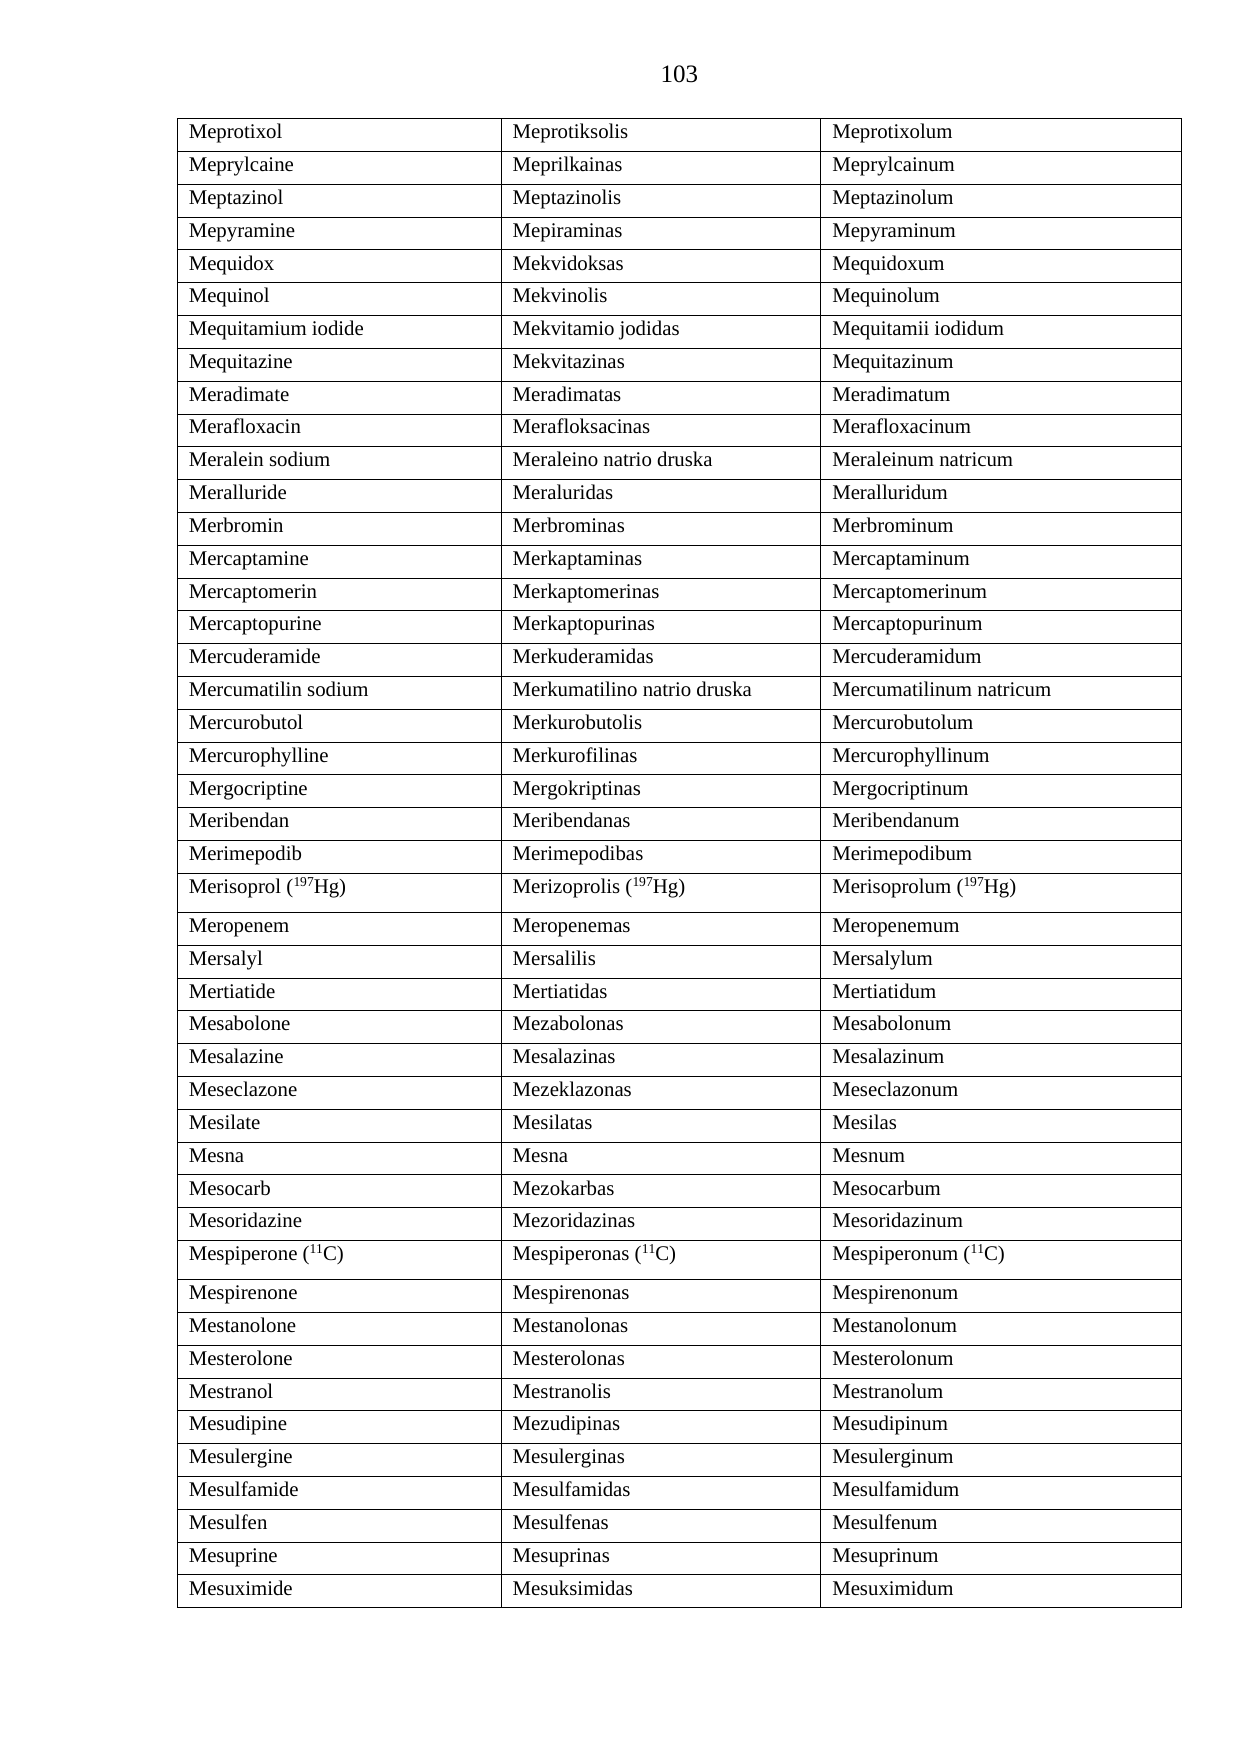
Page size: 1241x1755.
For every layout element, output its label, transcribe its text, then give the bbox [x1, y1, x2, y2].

table_cell Mercurophyllinum [821, 743, 1181, 774]
table_cell Mercaptopurinum [821, 611, 1181, 643]
table_cell Mergokriptinas [502, 775, 820, 807]
table_cell Meprotixolum [821, 119, 1181, 151]
table_cell Mespiperonum (11C) [821, 1241, 1181, 1279]
table_cell Mesna [502, 1143, 820, 1174]
table_cell Merimepodibum [821, 841, 1181, 873]
table_cell Mequitazine [178, 349, 501, 381]
table_cell Mespirenone [178, 1280, 501, 1312]
table_cell Mestanolonas [502, 1313, 820, 1345]
table_cell Mespiperone (11C) [178, 1241, 501, 1279]
table_cell Mezeklazonas [502, 1077, 820, 1109]
table_cell Mesulfenum [821, 1510, 1181, 1542]
table_cell Mesulerginas [502, 1444, 820, 1476]
table_cell Mesalazinas [502, 1044, 820, 1076]
table_cell Mespirenonum [821, 1280, 1181, 1312]
table_cell Mertiatide [178, 979, 501, 1010]
table_cell Merkuderamidas [502, 644, 820, 676]
table_cell Mersalyl [178, 946, 501, 977]
table_cell Merbromin [178, 513, 501, 545]
table_cell Mercaptamine [178, 546, 501, 577]
table_cell Meprotiksolis [502, 119, 820, 151]
table_cell Mertiatidum [821, 979, 1181, 1010]
table_cell Meropenemas [502, 913, 820, 945]
table_cell Meralein sodium [178, 447, 501, 479]
table_cell Mesilas [821, 1110, 1181, 1142]
table_cell Merbrominas [502, 513, 820, 545]
table_cell Mestanolone [178, 1313, 501, 1345]
table_cell Merimepodibas [502, 841, 820, 873]
table_cell Merafloxacinum [821, 415, 1181, 446]
table_cell Merkaptomerinas [502, 579, 820, 610]
table_cell Mesocarbum [821, 1175, 1181, 1207]
table_cell Mesuximide [178, 1575, 501, 1607]
table_cell Mercurobutol [178, 710, 501, 742]
table_cell Mekvitazinas [502, 349, 820, 381]
table_cell Mercumatilinum natricum [821, 677, 1181, 709]
table_cell Meradimatum [821, 382, 1181, 413]
table_cell Mesulfamide [178, 1477, 501, 1509]
table_cell Merkurofilinas [502, 743, 820, 774]
table_cell Mercuderamidum [821, 644, 1181, 676]
table_cell Mestranol [178, 1379, 501, 1410]
table_cell Mepyraminum [821, 218, 1181, 249]
table_cell Mekvitamio jodidas [502, 316, 820, 348]
table_cell Merkaptopurinas [502, 611, 820, 643]
table_cell Merkumatilino natrio druska [502, 677, 820, 709]
table_cell Mesulerginum [821, 1444, 1181, 1476]
table_cell Merisoprol (197Hg) [178, 874, 501, 912]
table_cell Mezudipinas [502, 1411, 820, 1443]
table_cell Mercaptomerin [178, 579, 501, 610]
table_cell Mesoridazine [178, 1208, 501, 1240]
table_cell Mequinolum [821, 283, 1181, 315]
table_cell Mekvinolis [502, 283, 820, 315]
table_cell Mergocriptine [178, 775, 501, 807]
table_cell Mesna [178, 1143, 501, 1174]
table_cell Mesnum [821, 1143, 1181, 1174]
table_cell Mesalazine [178, 1044, 501, 1076]
table_cell Mesuprinum [821, 1543, 1181, 1574]
table_cell Mesuximidum [821, 1575, 1181, 1607]
table_cell Meprylcainum [821, 152, 1181, 184]
table_cell Meribendanum [821, 808, 1181, 840]
table_cell Mezoridazinas [502, 1208, 820, 1240]
table_cell Mesocarb [178, 1175, 501, 1207]
table_cell Mesterolonas [502, 1346, 820, 1377]
table_cell Mesuksimidas [502, 1575, 820, 1607]
table_cell Meralluride [178, 480, 501, 512]
table_cell Mesuprine [178, 1543, 501, 1574]
table_cell Merafloxacin [178, 415, 501, 446]
table_cell Mesulfenas [502, 1510, 820, 1542]
table_cell Mespiperonas (11C) [502, 1241, 820, 1279]
table_cell Mesudipinum [821, 1411, 1181, 1443]
table_cell Mesulfamidas [502, 1477, 820, 1509]
table_cell Mesulfen [178, 1510, 501, 1542]
table_cell Mercuderamide [178, 644, 501, 676]
table_cell Mercaptaminum [821, 546, 1181, 577]
table_cell Mespirenonas [502, 1280, 820, 1312]
table_cell Merkaptaminas [502, 546, 820, 577]
table_cell Merisoprolum (197Hg) [821, 874, 1181, 912]
table_cell Mesabolone [178, 1011, 501, 1043]
table_cell Mesterolonum [821, 1346, 1181, 1377]
table_cell Mestranolis [502, 1379, 820, 1410]
table_cell Merkurobutolis [502, 710, 820, 742]
table_cell Meribendan [178, 808, 501, 840]
table_cell Mesalazinum [821, 1044, 1181, 1076]
table_cell Mekvidoksas [502, 250, 820, 282]
table_cell Mesterolone [178, 1346, 501, 1377]
table_cell Meralluridum [821, 480, 1181, 512]
table_cell Mesilate [178, 1110, 501, 1142]
table_cell Meprylcaine [178, 152, 501, 184]
table_cell Merafloksacinas [502, 415, 820, 446]
table_cell Meraluridas [502, 480, 820, 512]
table_cell Mercumatilin sodium [178, 677, 501, 709]
table_cell Merimepodib [178, 841, 501, 873]
table_cell Mersalylum [821, 946, 1181, 977]
table_cell Mesoridazinum [821, 1208, 1181, 1240]
table_cell Mezokarbas [502, 1175, 820, 1207]
table_cell Meropenem [178, 913, 501, 945]
table_cell Mesudipine [178, 1411, 501, 1443]
table_cell Meropenemum [821, 913, 1181, 945]
table_cell Meptazinol [178, 185, 501, 217]
table_cell Mequidoxum [821, 250, 1181, 282]
table_cell Mequitamii iodidum [821, 316, 1181, 348]
table_cell Mestranolum [821, 1379, 1181, 1410]
table_cell Mesabolonum [821, 1011, 1181, 1043]
table_cell Meseclazone [178, 1077, 501, 1109]
table_cell Meradimatas [502, 382, 820, 413]
table_cell Meseclazonum [821, 1077, 1181, 1109]
table_cell Merbrominum [821, 513, 1181, 545]
table_cell Mepyramine [178, 218, 501, 249]
table_cell Meptazinolis [502, 185, 820, 217]
table_cell Mesulergine [178, 1444, 501, 1476]
table_cell Mesuprinas [502, 1543, 820, 1574]
table_cell Meprilkainas [502, 152, 820, 184]
table_cell Mercurobutolum [821, 710, 1181, 742]
table_cell Mercaptopurine [178, 611, 501, 643]
table_cell Mercaptomerinum [821, 579, 1181, 610]
table_cell Mesulfamidum [821, 1477, 1181, 1509]
table_cell Mequitamium iodide [178, 316, 501, 348]
table_cell Mertiatidas [502, 979, 820, 1010]
table_cell Meraleinum natricum [821, 447, 1181, 479]
table_cell Mergocriptinum [821, 775, 1181, 807]
table_cell Mercurophylline [178, 743, 501, 774]
table_cell Meribendanas [502, 808, 820, 840]
table_cell Meptazinolum [821, 185, 1181, 217]
table_cell Merizoprolis (197Hg) [502, 874, 820, 912]
table_cell Mequidox [178, 250, 501, 282]
table_cell Mersalilis [502, 946, 820, 977]
table_cell Mesilatas [502, 1110, 820, 1142]
table_cell Meradimate [178, 382, 501, 413]
table_cell Mezabolonas [502, 1011, 820, 1043]
table_cell Meraleino natrio druska [502, 447, 820, 479]
table_cell Mestanolonum [821, 1313, 1181, 1345]
table_cell Mequinol [178, 283, 501, 315]
table_cell Mepiraminas [502, 218, 820, 249]
table_cell Mequitazinum [821, 349, 1181, 381]
table_cell Meprotixol [178, 119, 501, 151]
